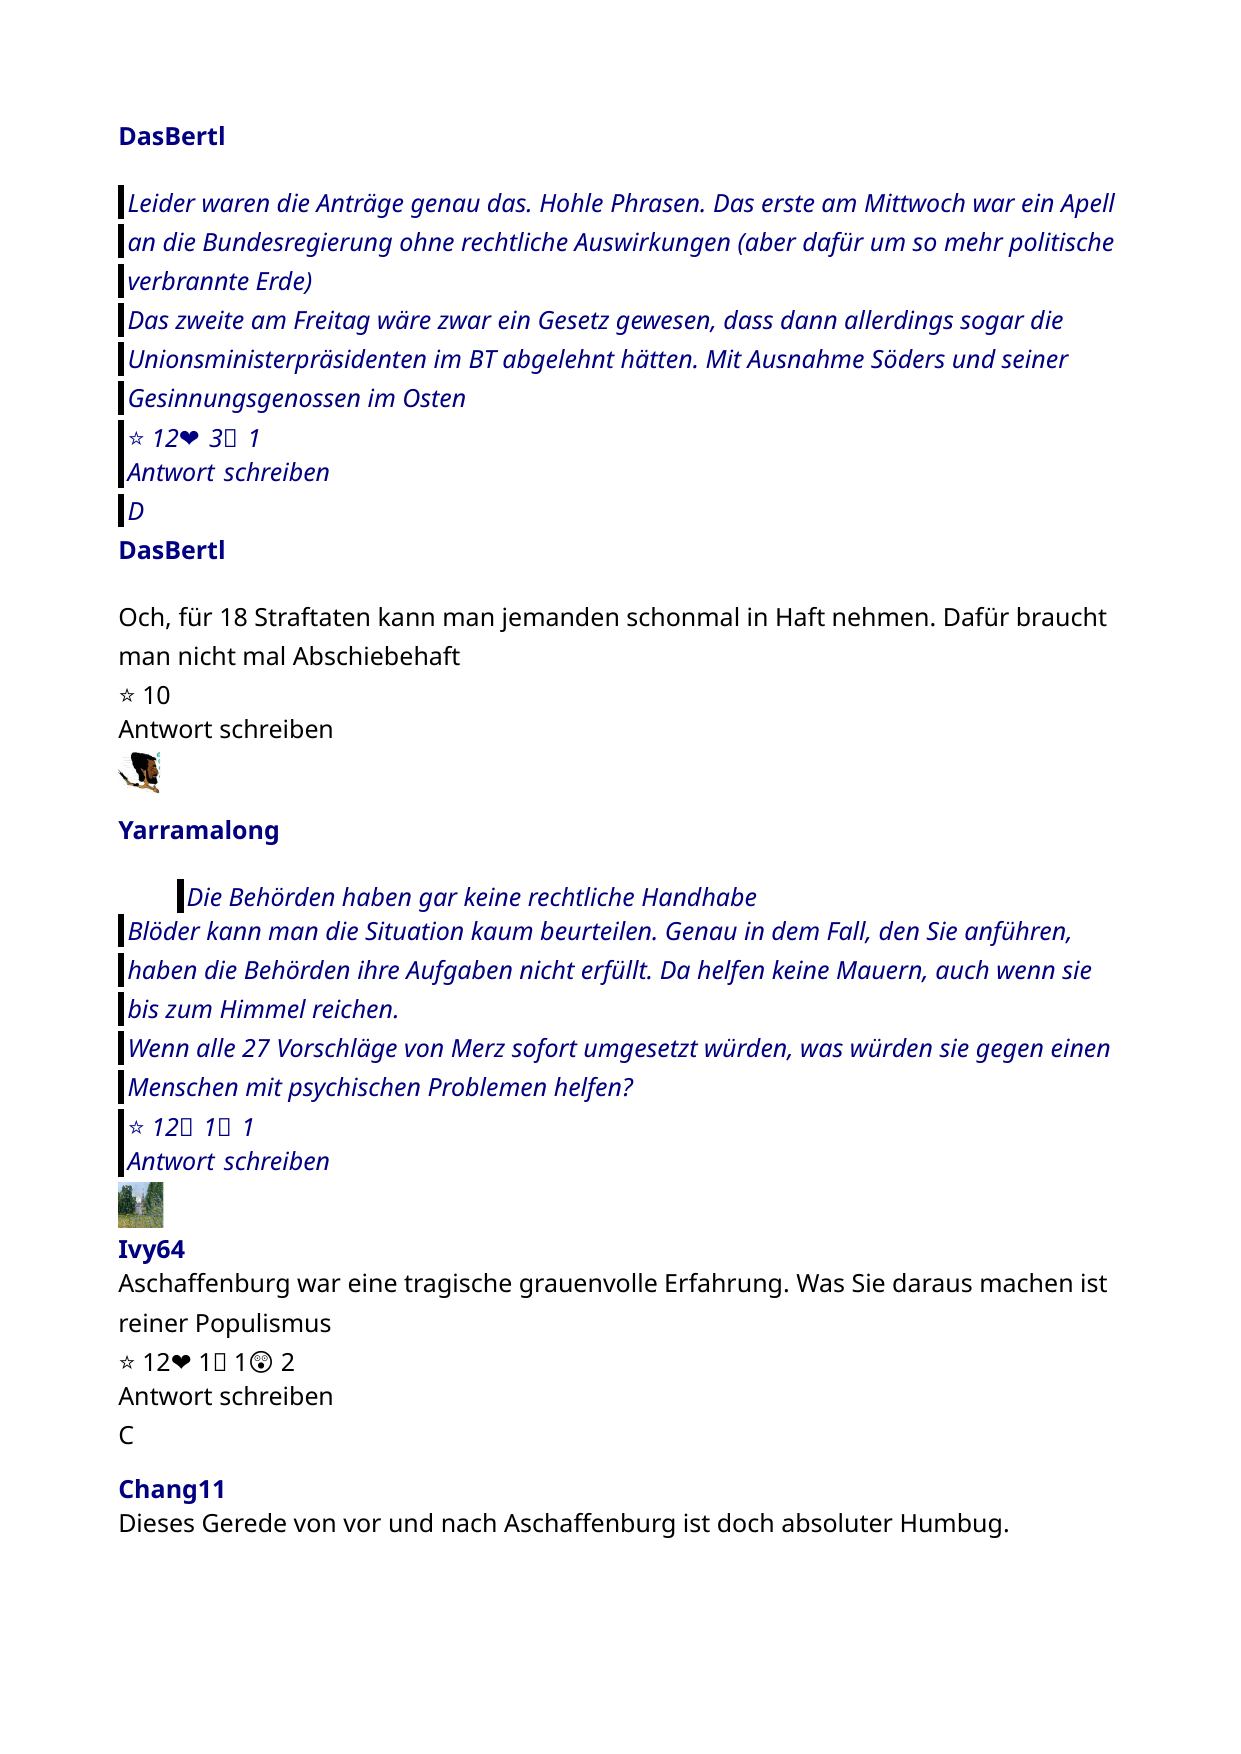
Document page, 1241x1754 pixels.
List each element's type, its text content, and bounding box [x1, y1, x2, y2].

text Die Behörden haben gar keine rechtliche Handhabe [184, 879, 1063, 913]
subtitle DasBertl [118, 118, 1122, 152]
text ⭐️ 12❤️ 1🙁 1😲 2 [118, 1344, 1122, 1378]
picture [118, 751, 161, 794]
text Och, für 18 Straftaten kann man jemanden schonmal in Haft nehmen. Dafür braucht man nicht mal Abschiebehaft [118, 600, 1122, 673]
text Wenn alle 27 Vorschläge von Merz sofort umgesetzt würden, was würden sie gegen einen Menschen mit psychischen Problemen helfen? [118, 1031, 1122, 1104]
text Antwort schreiben [118, 712, 1122, 746]
text Blöder kann man die Situation kaum beurteilen. Genau in dem Fall, den Sie anführen, haben die Behörden ihre Aufgaben nicht erfüllt. Da helfen keine Mauern, auch wenn sie bis zum Himmel reichen. [118, 913, 1122, 1026]
text Leider waren die Anträge genau das. Hohle Phrasen. Das erste am Mittwoch war ein Apell an die Bundesregierung ohne rechtliche Auswirkungen (aber dafür um so mehr politische verbrannte Erde) [118, 185, 1122, 298]
text Dieses Gerede von vor und nach Aschaffenburg ist doch absoluter Humbug. [118, 1506, 1122, 1539]
text ⭐️ 12❤️ 3🤨 1 [124, 420, 1122, 454]
subtitle Ivy64 [118, 1232, 1122, 1266]
text D [118, 493, 1122, 527]
text Das zweite am Freitag wäre zwar ein Gesetz gewesen, dass dann allerdings sogar die Unionsministerpräsidenten im BT abgelehnt hätten. Mit Ausnahme Söders und seiner Gesinnungsgenossen im Osten [118, 303, 1122, 415]
subtitle DasBertl [118, 533, 1122, 567]
subtitle Yarramalong [118, 812, 1122, 846]
text C [118, 1418, 1122, 1452]
text Antwort schreiben [118, 1378, 1122, 1413]
text Aschaffenburg war eine tragische grauenvolle Erfahrung. Was Sie daraus machen ist reiner Populismus [118, 1266, 1122, 1339]
text Antwort schreiben [124, 454, 1122, 488]
text ⭐️ 12🙁 1🤨 1 [124, 1109, 1122, 1143]
text ⭐️ 10 [118, 678, 1122, 712]
subtitle Chang11 [118, 1471, 1122, 1506]
picture [118, 1182, 164, 1228]
text Antwort schreiben [124, 1143, 1122, 1177]
